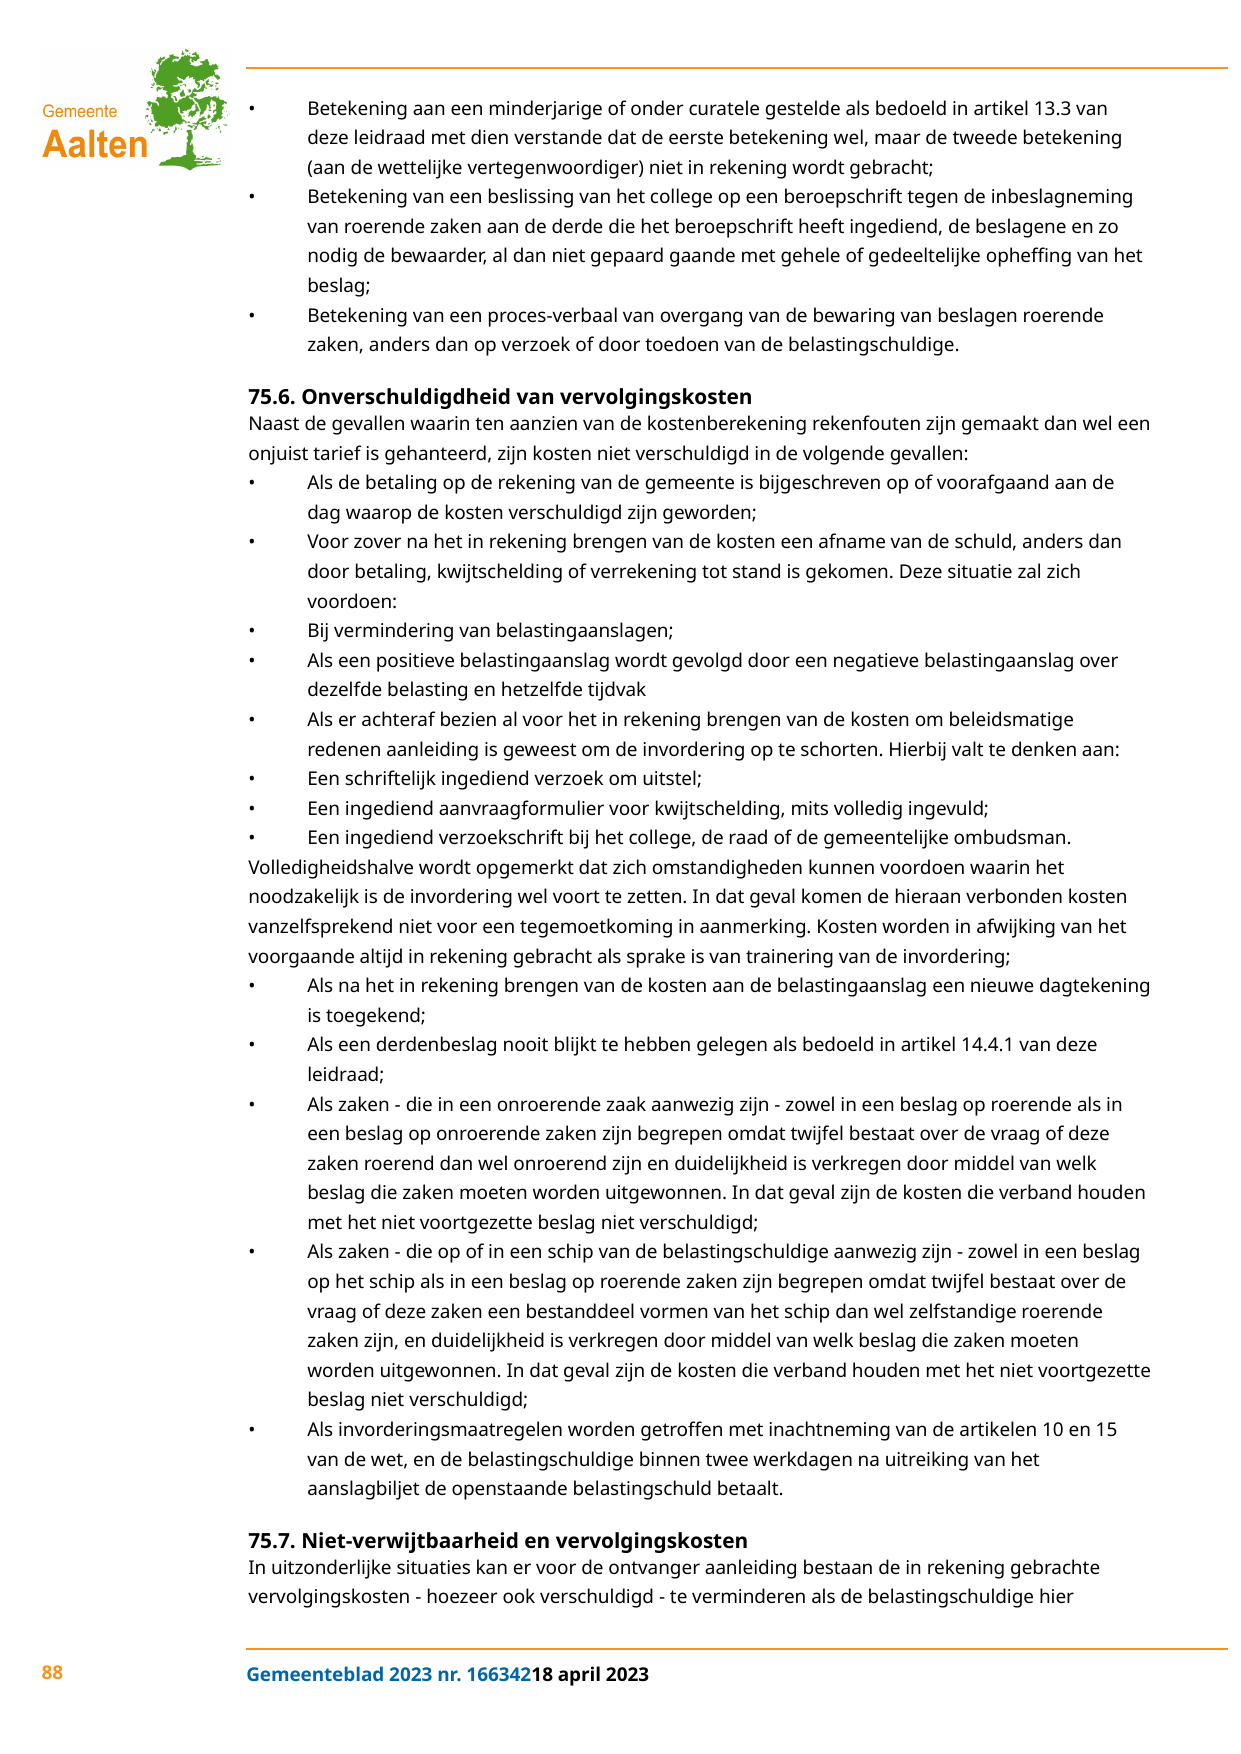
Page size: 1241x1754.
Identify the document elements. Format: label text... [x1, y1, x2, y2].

text 75.7. Niet-verwijtbaarheid en vervolgingskosten [248, 1526, 1152, 1554]
list Betekening aan een minderjarige of onder curatele gestelde als bedoeld in artikel 13.3 van deze leidraad met dien verstande dat de eerste betekening wel, maar de tweede betekening (aan de wettelijke vertegenwoordiger) niet in rekening wordt gebracht; [248, 95, 1152, 180]
list Als zaken - die in een onroerende zaak aanwezig zijn - zowel in een beslag op roerende als in een beslag op onroerende zaken zijn begrepen omdat twijfel bestaat over de vraag of deze zaken roerend dan wel onroerend zijn en duidelijkheid is verkregen door middel van welk beslag die zaken moeten worden uitgewonnen. In dat geval zijn de kosten die verband houden met het niet voortgezette beslag niet verschuldigd; [248, 1091, 1152, 1235]
list Een ingediend verzoekschrift bij het college, de raad of de gemeentelijke ombudsman. [248, 824, 1152, 850]
list Bij vermindering van belastingaanslagen; [248, 617, 1152, 643]
list Als de betaling op de rekening van de gemeente is bijgeschreven op of voorafgaand aan de dag waarop de kosten verschuldigd zijn geworden; [248, 469, 1152, 525]
list Als invorderingsmaatregelen worden getroffen met inachtneming van de artikelen 10 en 15 van de wet, en de belastingschuldige binnen twee werkdagen na uitreiking van het aanslagbiljet de openstaande belastingschuld betaalt. [248, 1416, 1152, 1501]
list Voor zover na het in rekening brengen van de kosten een afname van de schuld, anders dan door betaling, kwijtschelding of verrekening tot stand is gekomen. Deze situatie zal zich voordoen: [248, 529, 1152, 613]
list Betekening van een proces-verbaal van overgang van de bewaring van beslagen roerende zaken, anders dan op verzoek of door toedoen van de belastingschuldige. [248, 302, 1152, 357]
list Als er achteraf bezien al voor het in rekening brengen van de kosten om beleidsmatige redenen aanleiding is geweest om de invordering op te schorten. Hierbij valt te denken aan: [248, 706, 1152, 761]
text In uitzonderlijke situaties kan er voor de ontvanger aanleiding bestaan de in rekening gebrachte vervolgingskosten - hoezeer ook verschuldigd - te verminderen als de belastingschuldige hier [248, 1554, 1152, 1609]
text Naast de gevallen waarin ten aanzien van de kostenberekening rekenfouten zijn gemaakt dan wel een onjuist tarief is gehanteerd, zijn kosten niet verschuldigd in de volgende gevallen: [248, 410, 1152, 466]
text 75.6. Onverschuldigdheid van vervolgingskosten [248, 382, 1152, 410]
list Als een derdenbeslag nooit blijkt te hebben gelegen als bedoeld in artikel 14.4.1 van deze leidraad; [248, 1032, 1152, 1087]
list Betekening van een beslissing van het college op een beroepschrift tegen de inbeslagneming van roerende zaken aan de derde die het beroepschrift heeft ingediend, de beslagene en zo nodig de bewaarder, al dan niet gepaard gaande met gehele of gedeeltelijke opheffing van het beslag; [248, 183, 1152, 298]
list Als een positieve belastingaanslag wordt gevolgd door een negatieve belastingaanslag over dezelfde belasting en hetzelfde tijdvak [248, 647, 1152, 702]
text Volledigheidshalve wordt opgemerkt dat zich omstandigheden kunnen voordoen waarin het noodzakelijk is de invordering wel voort te zetten. In dat geval komen de hieraan verbonden kosten vanzelfsprekend niet voor een tegemoetkoming in aanmerking. Kosten worden in afwijking van het voorgaande altijd in rekening gebracht als sprake is van trainering van de invordering; [248, 854, 1152, 968]
list Als zaken - die op of in een schip van de belastingschuldige aanwezig zijn - zowel in een beslag op het schip als in een beslag op roerende zaken zijn begrepen omdat twijfel bestaat over de vraag of deze zaken een bestanddeel vormen van het schip dan wel zelfstandige roerende zaken zijn, en duidelijkheid is verkregen door middel van welk beslag die zaken moeten worden uitgewonnen. In dat geval zijn de kosten die verband houden met het niet voortgezette beslag niet verschuldigd; [248, 1239, 1152, 1412]
list Een schriftelijk ingediend verzoek om uitstel; [248, 765, 1152, 791]
picture [41, 47, 231, 172]
list Als na het in rekening brengen van de kosten aan de belastingaanslag een nieuwe dagtekening is toegekend; [248, 972, 1152, 1028]
list Een ingediend aanvraagformulier voor kwijtschelding, mits volledig ingevuld; [248, 795, 1152, 821]
